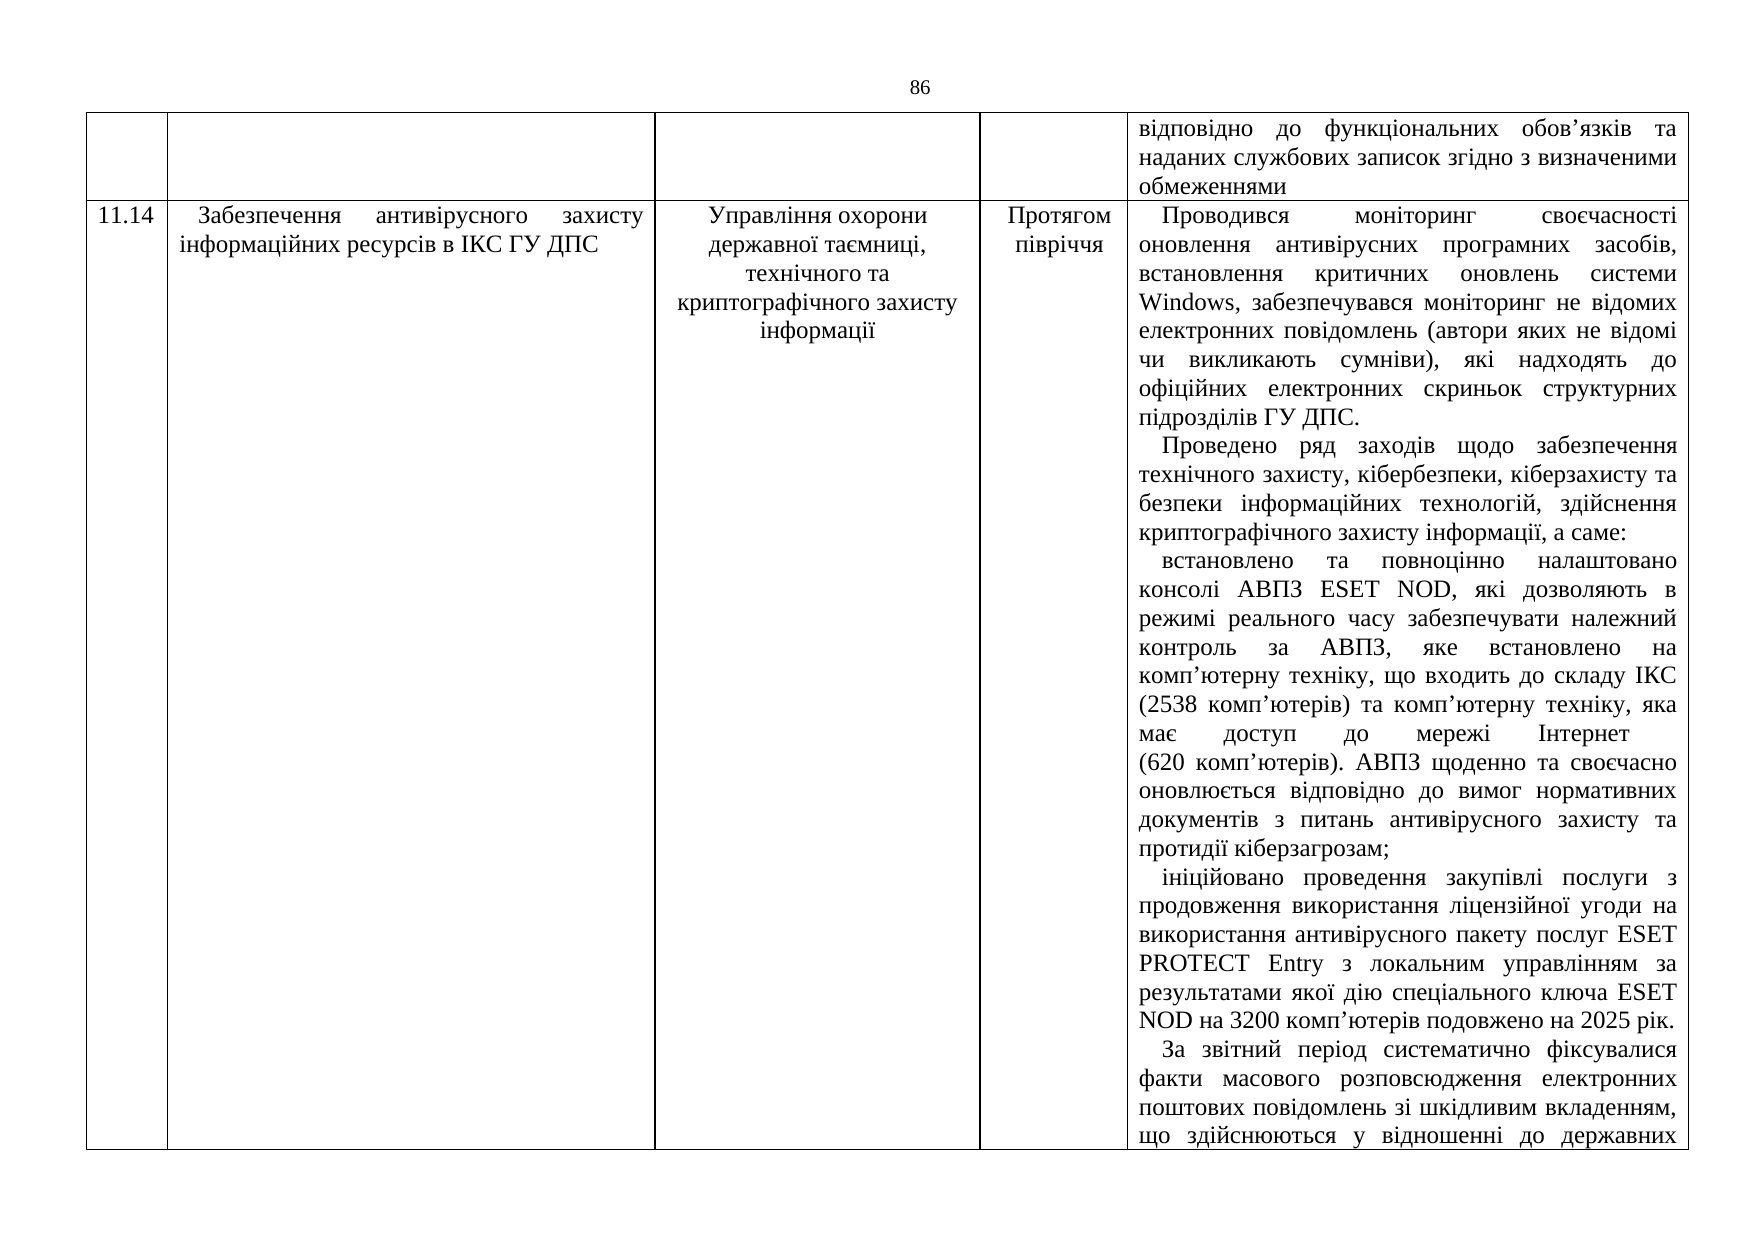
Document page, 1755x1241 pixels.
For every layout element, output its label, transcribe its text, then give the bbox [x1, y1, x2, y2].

table_cell [981, 113, 1127, 199]
table_cell [656, 113, 979, 199]
table_cell [87, 113, 167, 199]
table_cell [168, 113, 654, 199]
table_cell 11.14 [87, 201, 167, 1149]
table_cell Проводився моніторинг своєчасності оновлення антивірусних програмних засобів, встановлення критичних оновлень системи Windows, забезпечувався моніторинг не відомих електронних повідомлень (автори яких не відомі чи викликають сумніви), які надходять до офіційних електронних скриньок структурних підрозділів ГУ ДПС. Проведено ряд заходів щодо забезпечення технічного захисту, кібербезпеки, кіберзахисту та безпеки інформаційних технологій, здійснення криптографічного захисту інформації, а саме: встановлено та повноцінно налаштовано консолі АВПЗ ESET NOD, які дозволяють в режимі реального часу забезпечувати належний контроль за АВПЗ, яке встановлено на комп’ютерну техніку, що входить до складу ІКС (2538 комп’ютерів) та комп’ютерну техніку, яка має доступ до мережі Інтернет (620 комп’ютерів). АВПЗ щоденно та своєчасно оновлюється відповідно до вимог нормативних документів з питань антивірусного захисту та протидії кіберзагрозам; ініційовано проведення закупівлі послуги з продовження використання ліцензійної угоди на використання антивірусного пакету послуг ESET PROTECT Entry з локальним управлінням за результатами якої дію спеціального ключа ESET NOD на 3200 комп’ютерів подовжено на 2025 рік. За звітний період систематично фіксувалися факти масового розповсюдження електронних поштових повідомлень зі шкідливим вкладенням, що здійснюються у відношенні до державних [1128, 201, 1688, 1149]
table_cell Управління охорони державної таємниці, технічного та криптографічного захисту інформації [656, 201, 979, 1149]
table_cell Протягом півріччя [981, 201, 1127, 1149]
table_cell Забезпечення антивірусного захисту інформаційних ресурсів в ІКС ГУ ДПС [168, 201, 654, 1149]
table_cell відповідно до функціональних обов’язків та наданих службових записок згідно з визначеними обмеженнями [1128, 113, 1688, 199]
